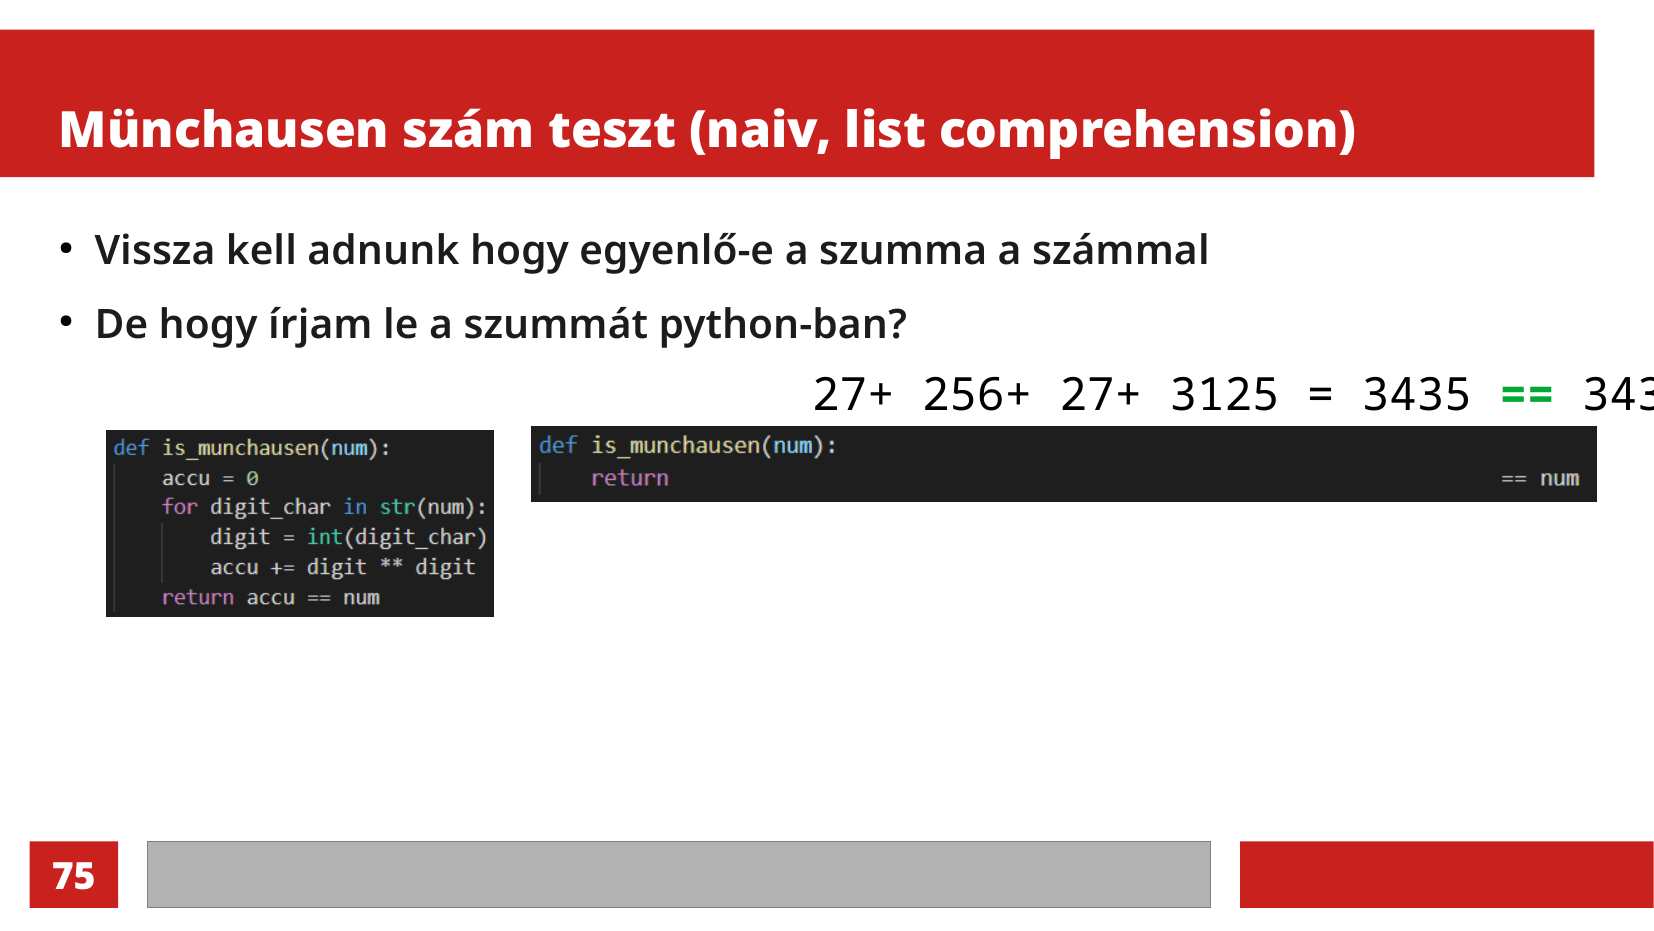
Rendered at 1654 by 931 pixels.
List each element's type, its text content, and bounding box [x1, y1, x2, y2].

picture [106, 430, 494, 617]
list Vissza kell adnunk hogy egyenlő-e a szumma a számmal De hogy írjam le a szummát python-ban? [59, 221, 1565, 443]
text_box 27+ 256+ 27+ 3125 = 3435 == 3435 [797, 354, 1654, 453]
title Münchausen szám teszt (naiv, list comprehension) [59, 44, 1595, 163]
picture [531, 426, 1597, 502]
